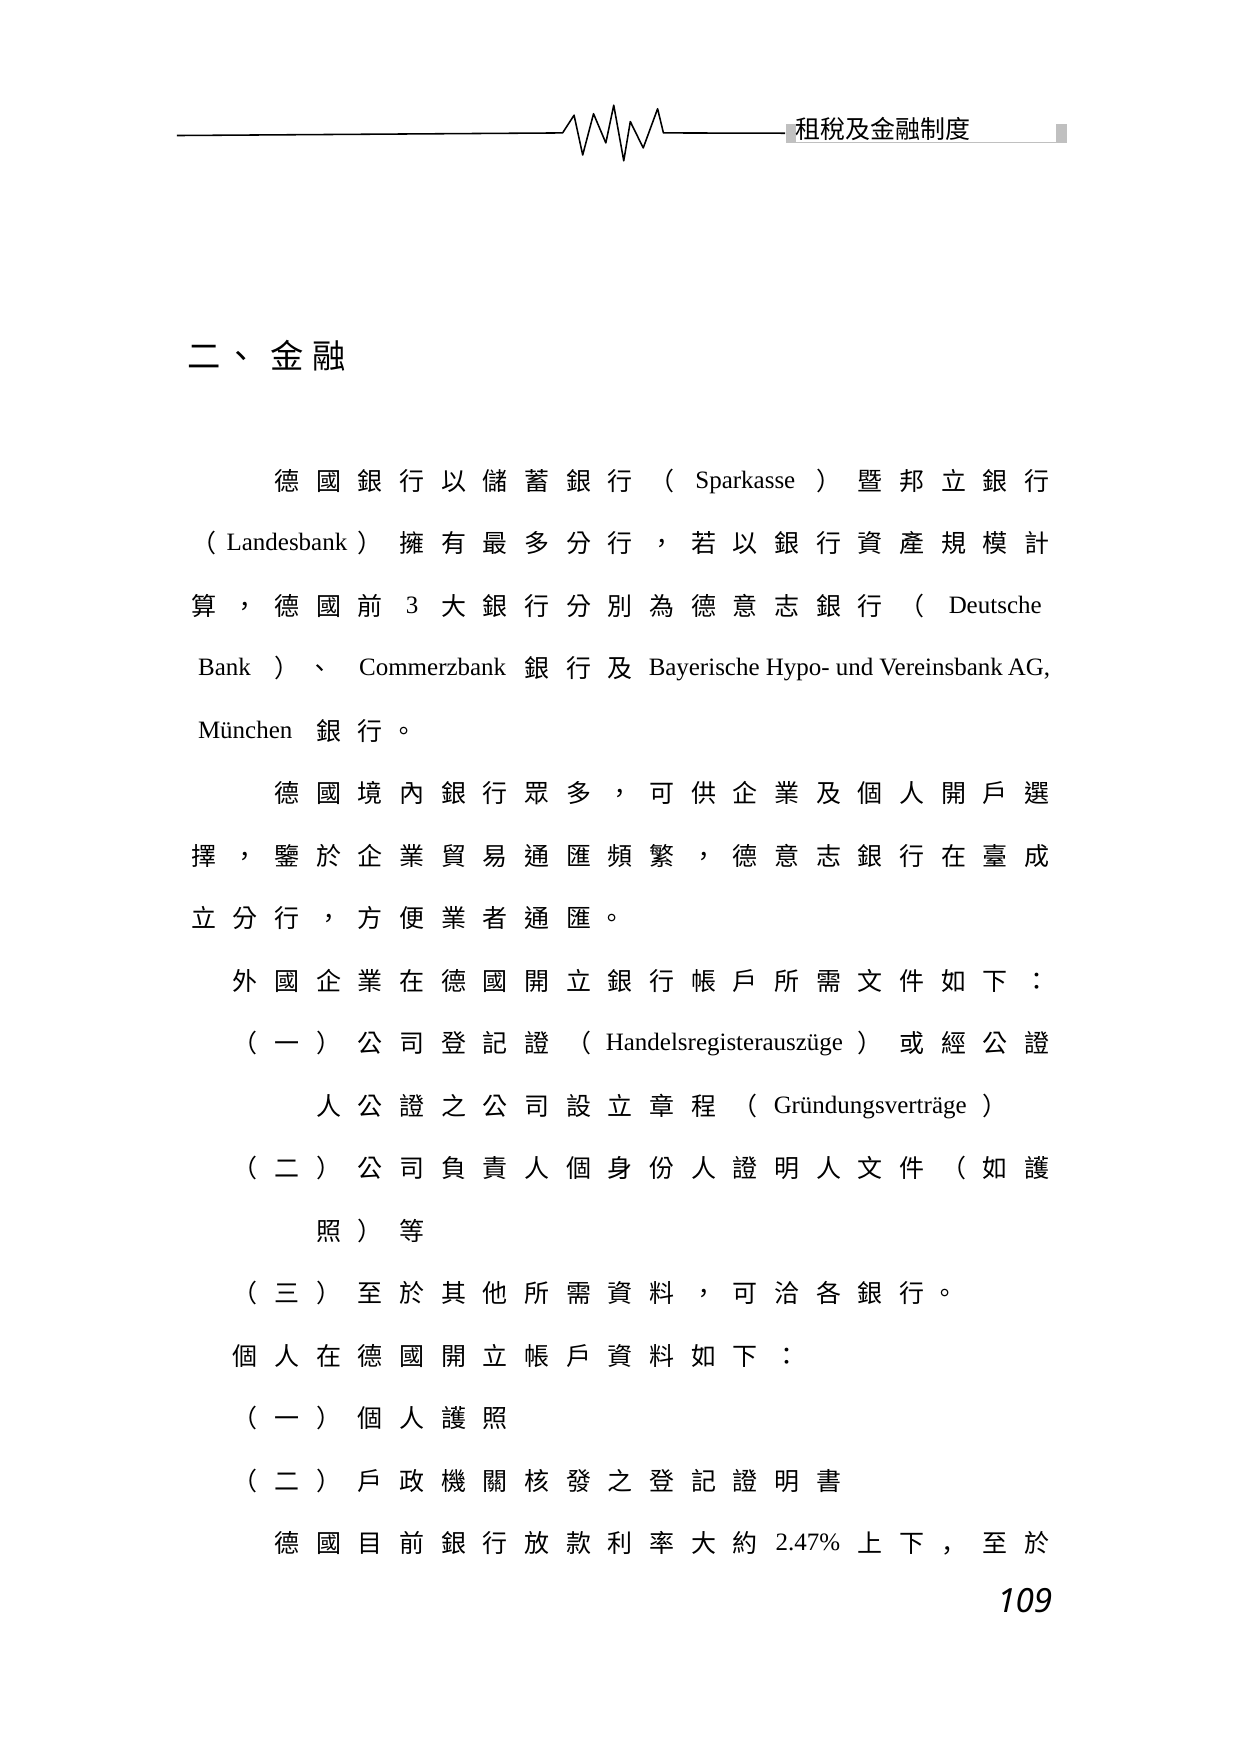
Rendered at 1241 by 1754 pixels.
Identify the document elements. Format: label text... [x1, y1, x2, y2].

text 二、金融 [183, 313, 1058, 375]
text 個人在德國開立帳戶資料如下： [207, 1313, 1058, 1375]
text （二）公司負責人個身份人證明人文件（如護照）等 [207, 1125, 1058, 1250]
text 外國企業在德國開立銀行帳戶所需文件如下： [207, 938, 1058, 1000]
text （二）戶政機關核發之登記證明書 [207, 1438, 1058, 1500]
text 德國目前銀行放款利率大約2.47%上下，至於 [183, 1500, 1058, 1563]
text （三）至於其他所需資料，可洽各銀行。 [207, 1250, 1058, 1313]
text （一）公司登記證（Handelsregisterauszüge）或經公證人公證之公司設立章程（Gründungsverträge） [207, 1000, 1058, 1125]
text 德國境內銀行眾多，可供企業及個人開戶選擇，鑒於企業貿易通匯頻繁，德意志銀行在臺成立分行，方便業者通匯。 [183, 750, 1058, 938]
text 德國銀行以儲蓄銀行（Sparkasse）暨邦立銀行（Landesbank）擁有最多分行，若以銀行資產規模計算，德國前3大銀行分別為德意志銀行（Deutsche Bank）、Commerzbank銀行及Bayerische Hypo- und Vereinsbank AG, München銀行。 [183, 438, 1058, 750]
text （一）個人護照 [207, 1375, 1058, 1438]
